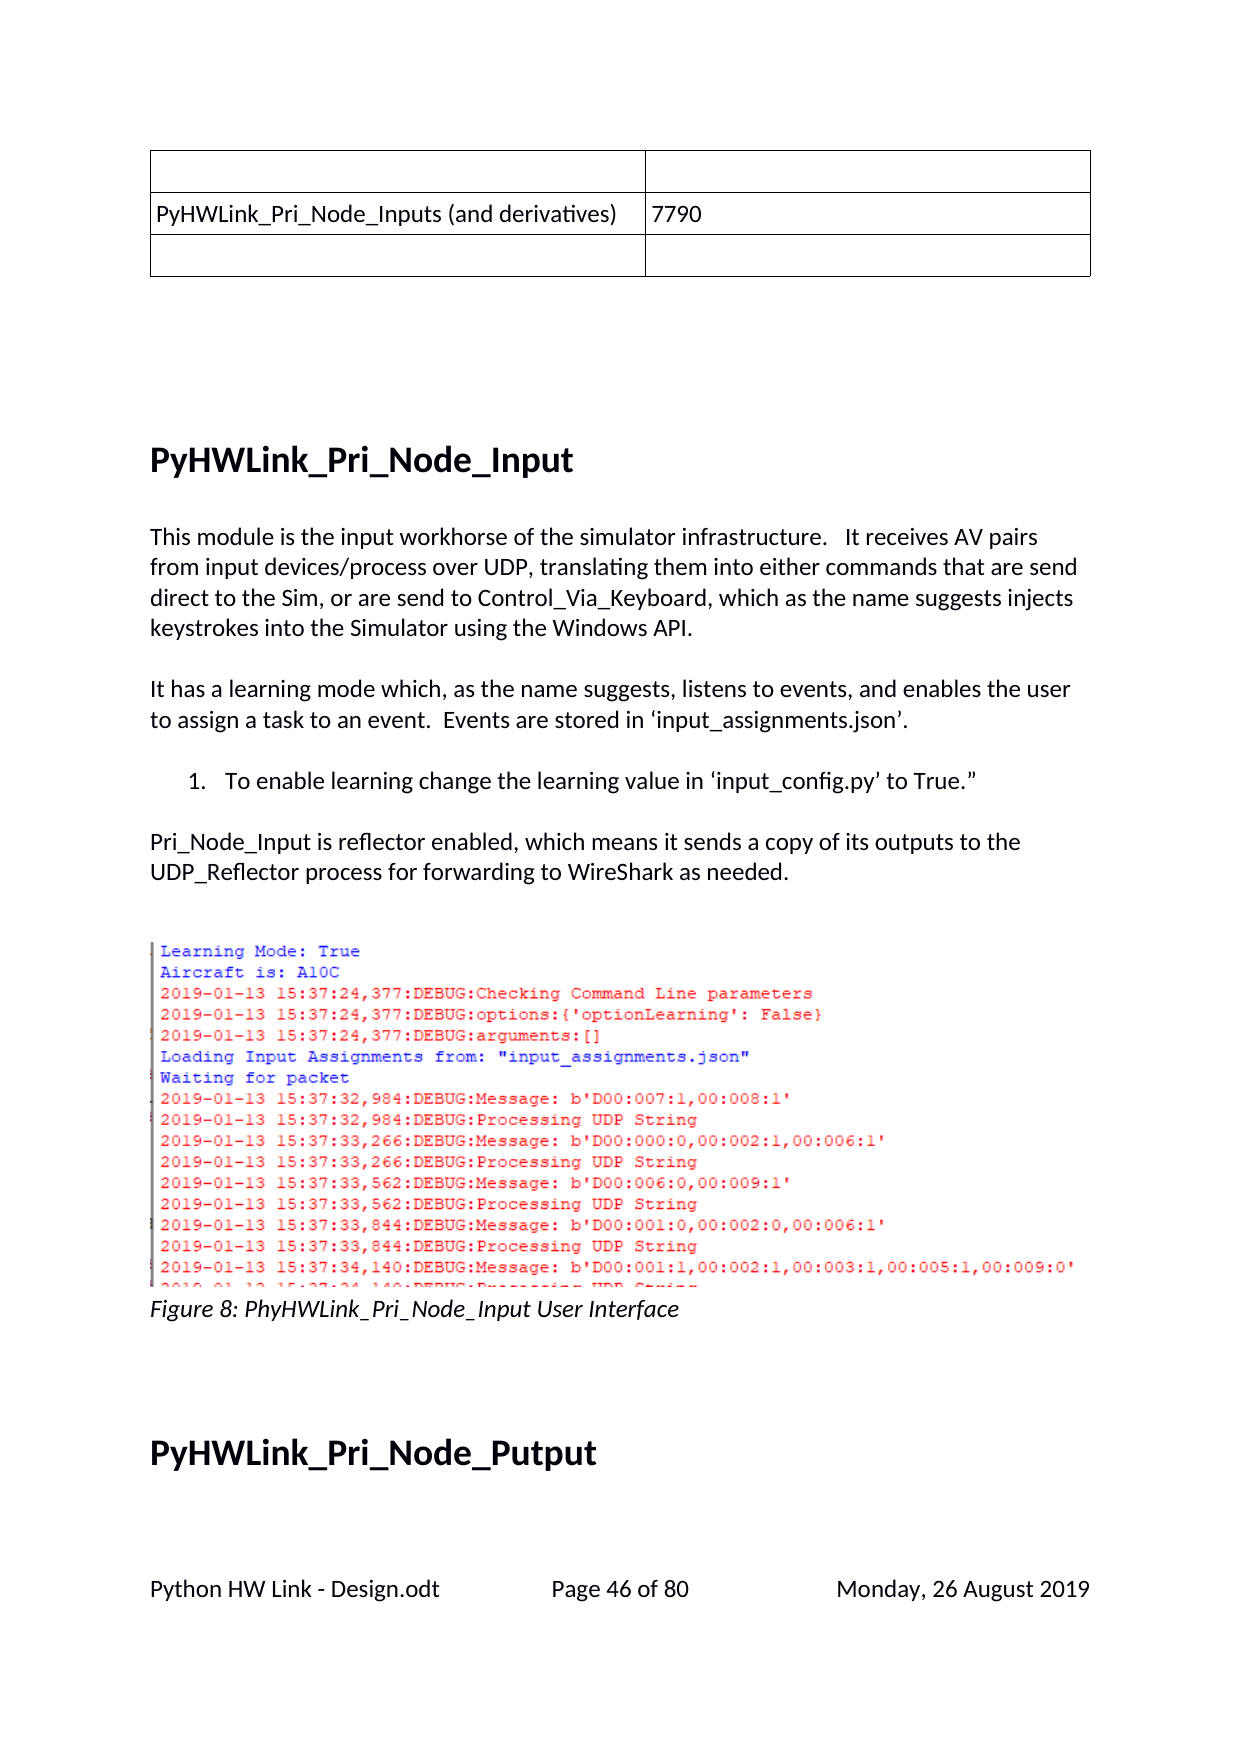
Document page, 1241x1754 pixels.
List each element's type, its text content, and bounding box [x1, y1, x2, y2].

table_cell PyHWLink_Pri_Node_Inputs (and derivatives) [151, 193, 645, 234]
text This module is the input workhorse of the simulator infrastructure. It receives AV pairs from input devices/process over UDP, translating them into either commands that are send direct to the Sim, or are send to Control_Via_Keyboard, which as the name suggests injects keystrokes into the Simulator using the Windows API. [150, 521, 1090, 643]
table_cell [151, 151, 645, 192]
picture [150, 942, 1091, 1287]
subtitle PyHWLink_Pri_Node_Putput [150, 1428, 1090, 1474]
table_cell [646, 235, 1090, 276]
text Figure 8: PhyHWLink_Pri_Node_Input User Interface [150, 1287, 1090, 1324]
subtitle PyHWLink_Pri_Node_Input [150, 436, 1090, 482]
text It has a learning mode which, as the name suggests, listens to events, and enables the user to assign a task to an event. Events are stored in ‘input_assignments.json’. [150, 673, 1090, 734]
table_cell 7790 [646, 193, 1090, 234]
text Pri_Node_Input is reflector enabled, which means it sends a copy of its outputs to the UDP_Reflector process for forwarding to WireShark as needed. [150, 826, 1090, 887]
table_cell [151, 235, 645, 276]
list To enable learning change the learning value in ‘input_config.py’ to True.” [187, 765, 1090, 795]
table_cell [646, 151, 1090, 192]
